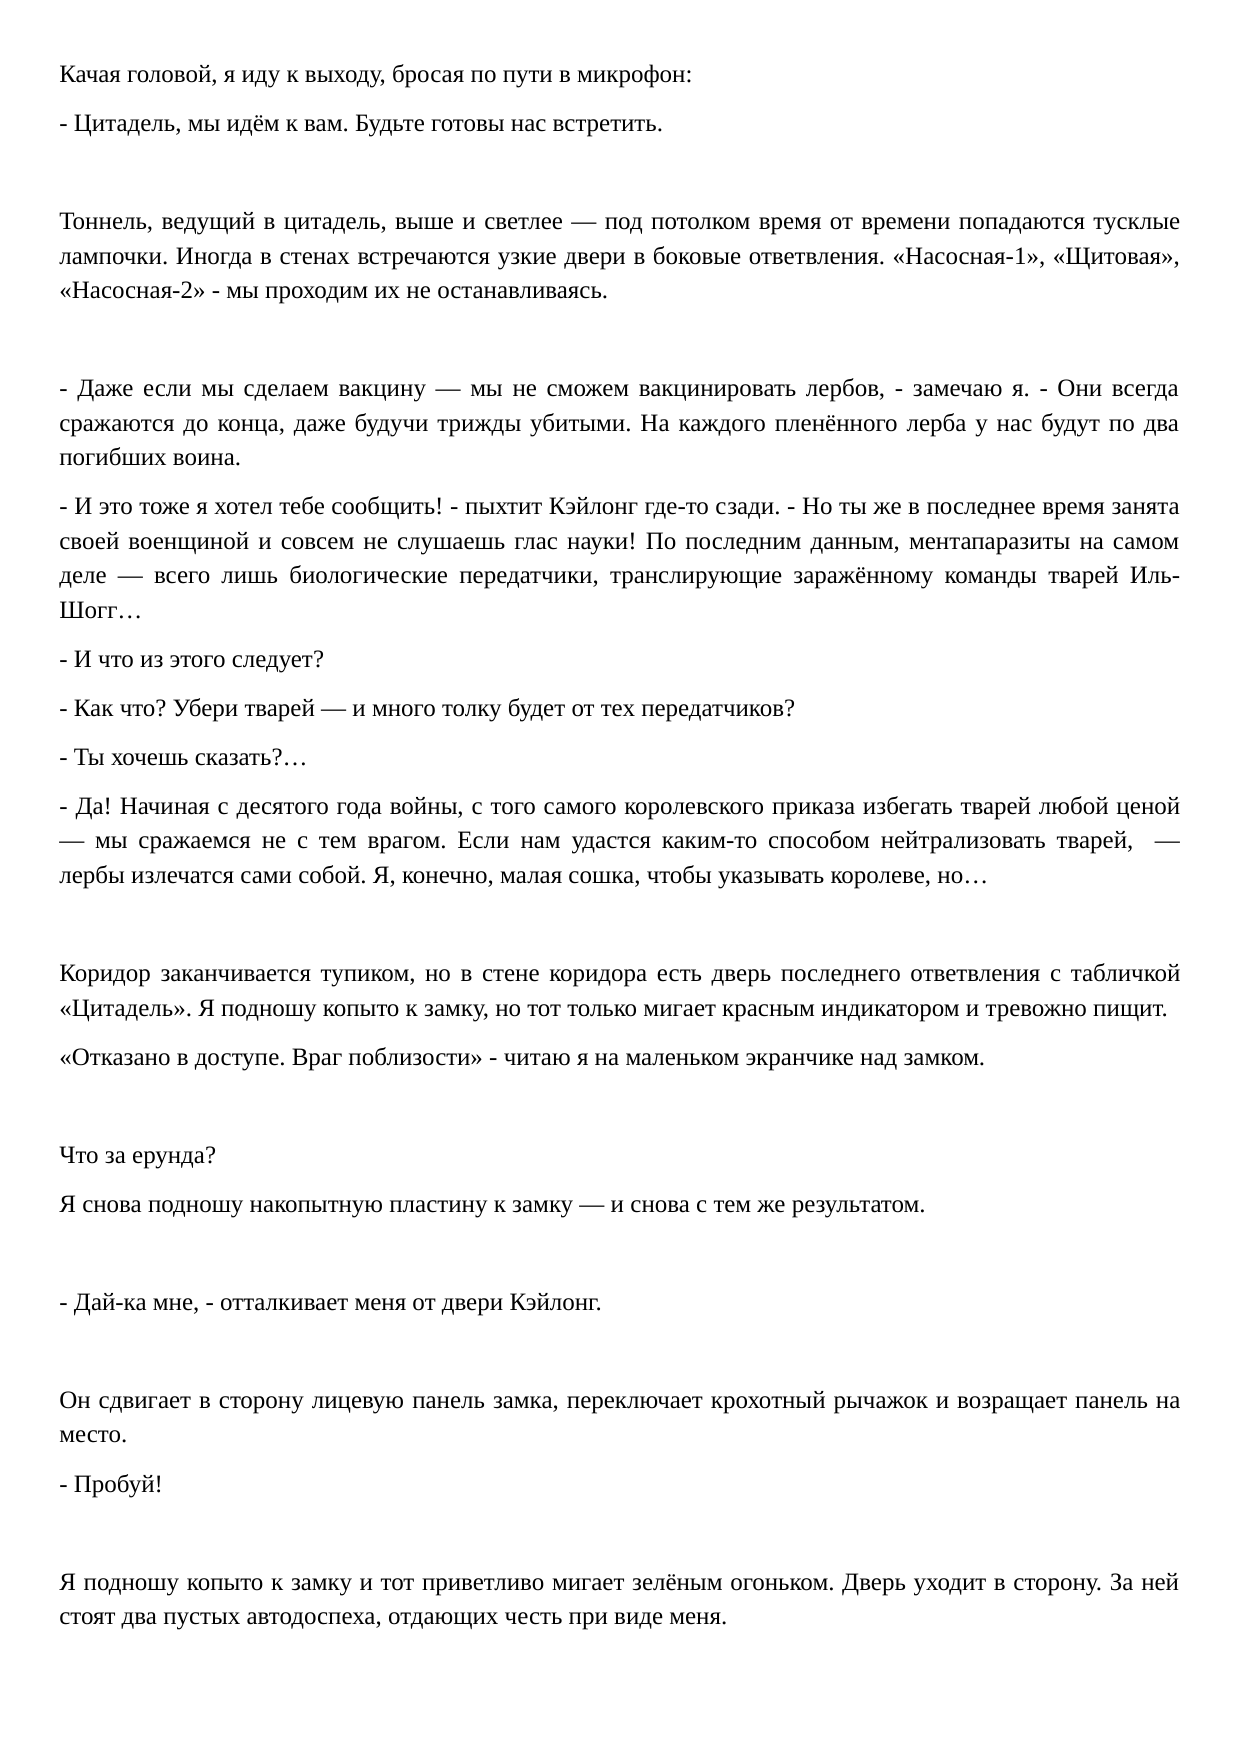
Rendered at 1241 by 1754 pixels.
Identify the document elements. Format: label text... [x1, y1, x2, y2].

text - Пробуй! [59, 1469, 1181, 1497]
text - Как что? Убери тварей — и много толку будет от тех передатчиков? [59, 693, 1181, 722]
text Что за ерунда? [59, 1140, 1181, 1168]
text - И это тоже я хотел тебе сообщить! - пыхтит Кэйлонг где-то сзади. - Но ты же в последнее время занята своей военщиной и совсем не слушаешь глас науки! По последним данным, ментапаразиты на самом деле — всего лишь биологические передатчики, транслирующие заражённому команды тварей Иль-Шогг… [59, 491, 1181, 623]
text - И что из этого следует? [59, 644, 1181, 673]
text Он сдвигает в сторону лицевую панель замка, переключает крохотный рычажок и возращает панель на место. [59, 1385, 1181, 1448]
text - Дай-ка мне, - отталкивает меня от двери Кэйлонг. [59, 1287, 1181, 1316]
text Коридор заканчивается тупиком, но в стене коридора есть дверь последнего ответвления с табличкой «Цитадель». Я подношу копыто к замку, но тот только мигает красным индикатором и тревожно пищит. [59, 958, 1181, 1021]
text Я снова подношу накопытную пластину к замку — и снова с тем же результатом. [59, 1189, 1181, 1218]
text Качая головой, я иду к выходу, бросая по пути в микрофон: [59, 59, 1181, 88]
text - Цитадель, мы идём к вам. Будьте готовы нас встретить. [59, 108, 1181, 137]
text «Отказано в доступе. Враг поблизости» - читаю я на маленьком экранчике над замком. [59, 1042, 1181, 1070]
text - Да! Начиная с десятого года войны, с того самого королевского приказа избегать тварей любой ценой — мы сражаемся не с тем врагом. Если нам удастся каким-то способом нейтрализовать тварей, — лербы излечатся сами собой. Я, конечно, малая сошка, чтобы указывать королеве, но… [59, 791, 1181, 889]
text Тоннель, ведущий в цитадель, выше и светлее — под потолком время от времени попадаются тусклые лампочки. Иногда в стенах встречаются узкие двери в боковые ответвления. «Насосная-1», «Щитовая», «Насосная-2» - мы проходим их не останавливаясь. [59, 206, 1181, 304]
text - Ты хочешь сказать?… [59, 742, 1181, 771]
text Я подношу копыто к замку и тот приветливо мигает зелёным огоньком. Дверь уходит в сторону. За ней стоят два пустых автодоспеха, отдающих честь при виде меня. [59, 1567, 1181, 1630]
text - Даже если мы сделаем вакцину — мы не сможем вакцинировать лербов, - замечаю я. - Они всегда сражаются до конца, даже будучи трижды убитыми. На каждого пленённого лерба у нас будут по два погибших воина. [59, 373, 1181, 471]
